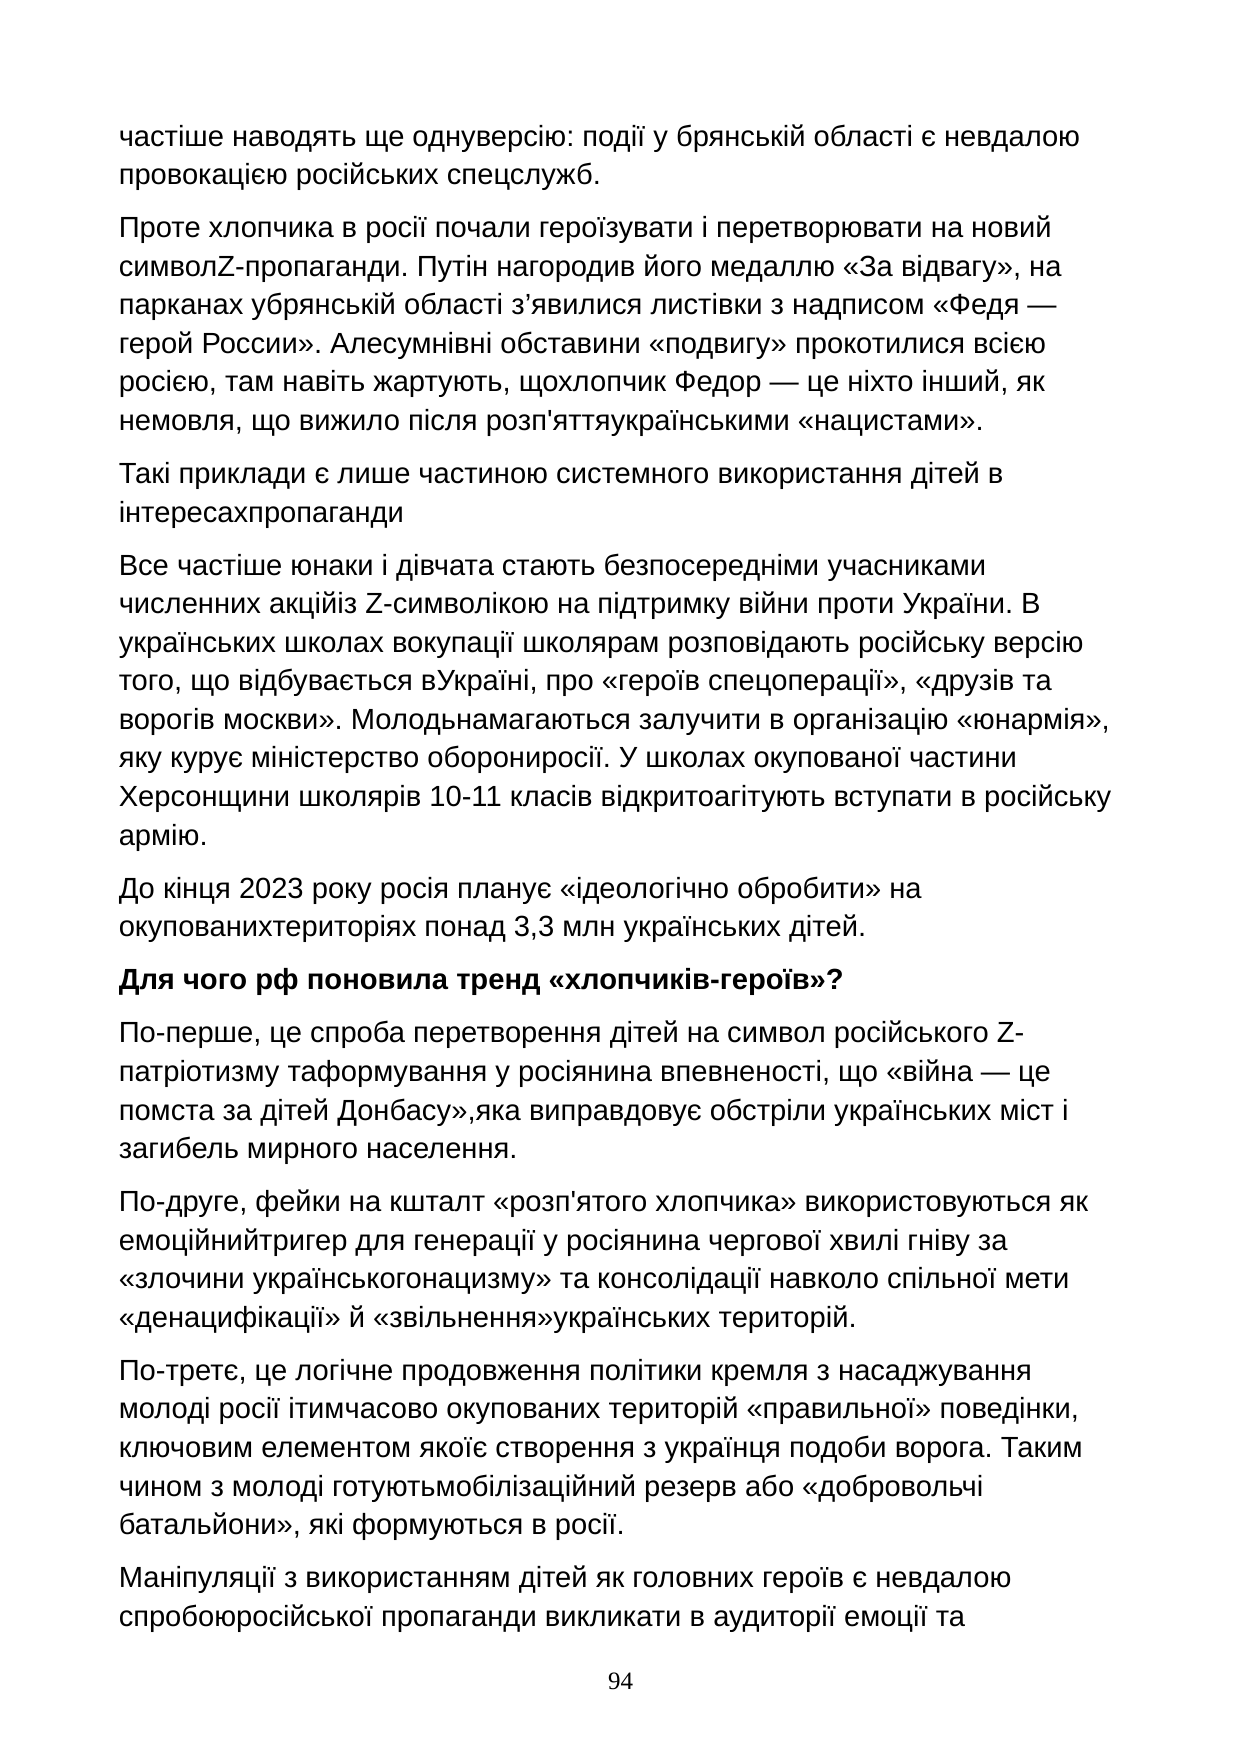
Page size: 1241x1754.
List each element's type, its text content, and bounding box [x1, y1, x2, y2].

text По-третє, це логічне продовження політики кремля з насаджування молоді росії ітимчасово окупованих територій «правильної» поведінки, ключовим елементом якоїє створення з українця подоби ворога. Таким чином з молоді готуютьмобілізаційний резерв або «добровольчі батальйони», які формуються в росії. [118, 1353, 1122, 1541]
text Для чого рф поновила тренд «хлопчиків-героїв»? [118, 962, 1122, 996]
text До кінця 2023 року росія планує «ідеологічно обробити» на окупованихтериторіях понад 3,3 млн українських дітей. [118, 871, 1122, 943]
text Маніпуляції з використанням дітей як головних героїв є невдалою спробоюросійської пропаганди викликати в аудиторії емоції та [118, 1560, 1122, 1632]
text частіше наводять ще однуверсію: події у брянській області є невдалою провокацією російських спецслужб. [118, 118, 1122, 191]
text По-перше, це спроба перетворення дітей на символ російського Z-патріотизму таформування у росіянина впевненості, що «війна — це помста за дітей Донбасу»,яка виправдовує обстріли українських міст і загибель мирного населення. [118, 1015, 1122, 1164]
text Такі приклади є лише частиною системного використання дітей в інтересахпропаганди [118, 456, 1122, 528]
text Проте хлопчика в росії почали героїзувати і перетворювати на новий символZ-пропаганди. Путін нагородив його медаллю «За відвагу», на парканах убрянській області з’явилися листівки з надписом «Федя — герой России». Алесумнівні обставини «подвигу» прокотилися всією росією, там навіть жартують, щохлопчик Федор — це ніхто інший, як немовля, що вижило після розп'яттяукраїнськими «нацистами». [118, 210, 1122, 436]
text Все частіше юнаки і дівчата стають безпосередніми учасниками численних акційіз Z-символікою на підтримку війни проти України. В українських школах вокупації школярам розповідають російську версію того, що відбувається вУкраїні, про «героїв спецоперації», «друзів та ворогів москви». Молодьнамагаються залучити в організацію «юнармія», яку курує міністерство оборониросії. У школах окупованої частини Херсонщини школярів 10-11 класів відкритоагітують вступати в російську армію. [118, 548, 1122, 851]
text По-друге, фейки на кшталт «розп'ятого хлопчика» використовуються як емоційнийтригер для генерації у росіянина чергової хвилі гніву за «злочини українськогонацизму» та консолідації навколо спільної мети «денацифікації» й «звільнення»українських територій. [118, 1184, 1122, 1333]
